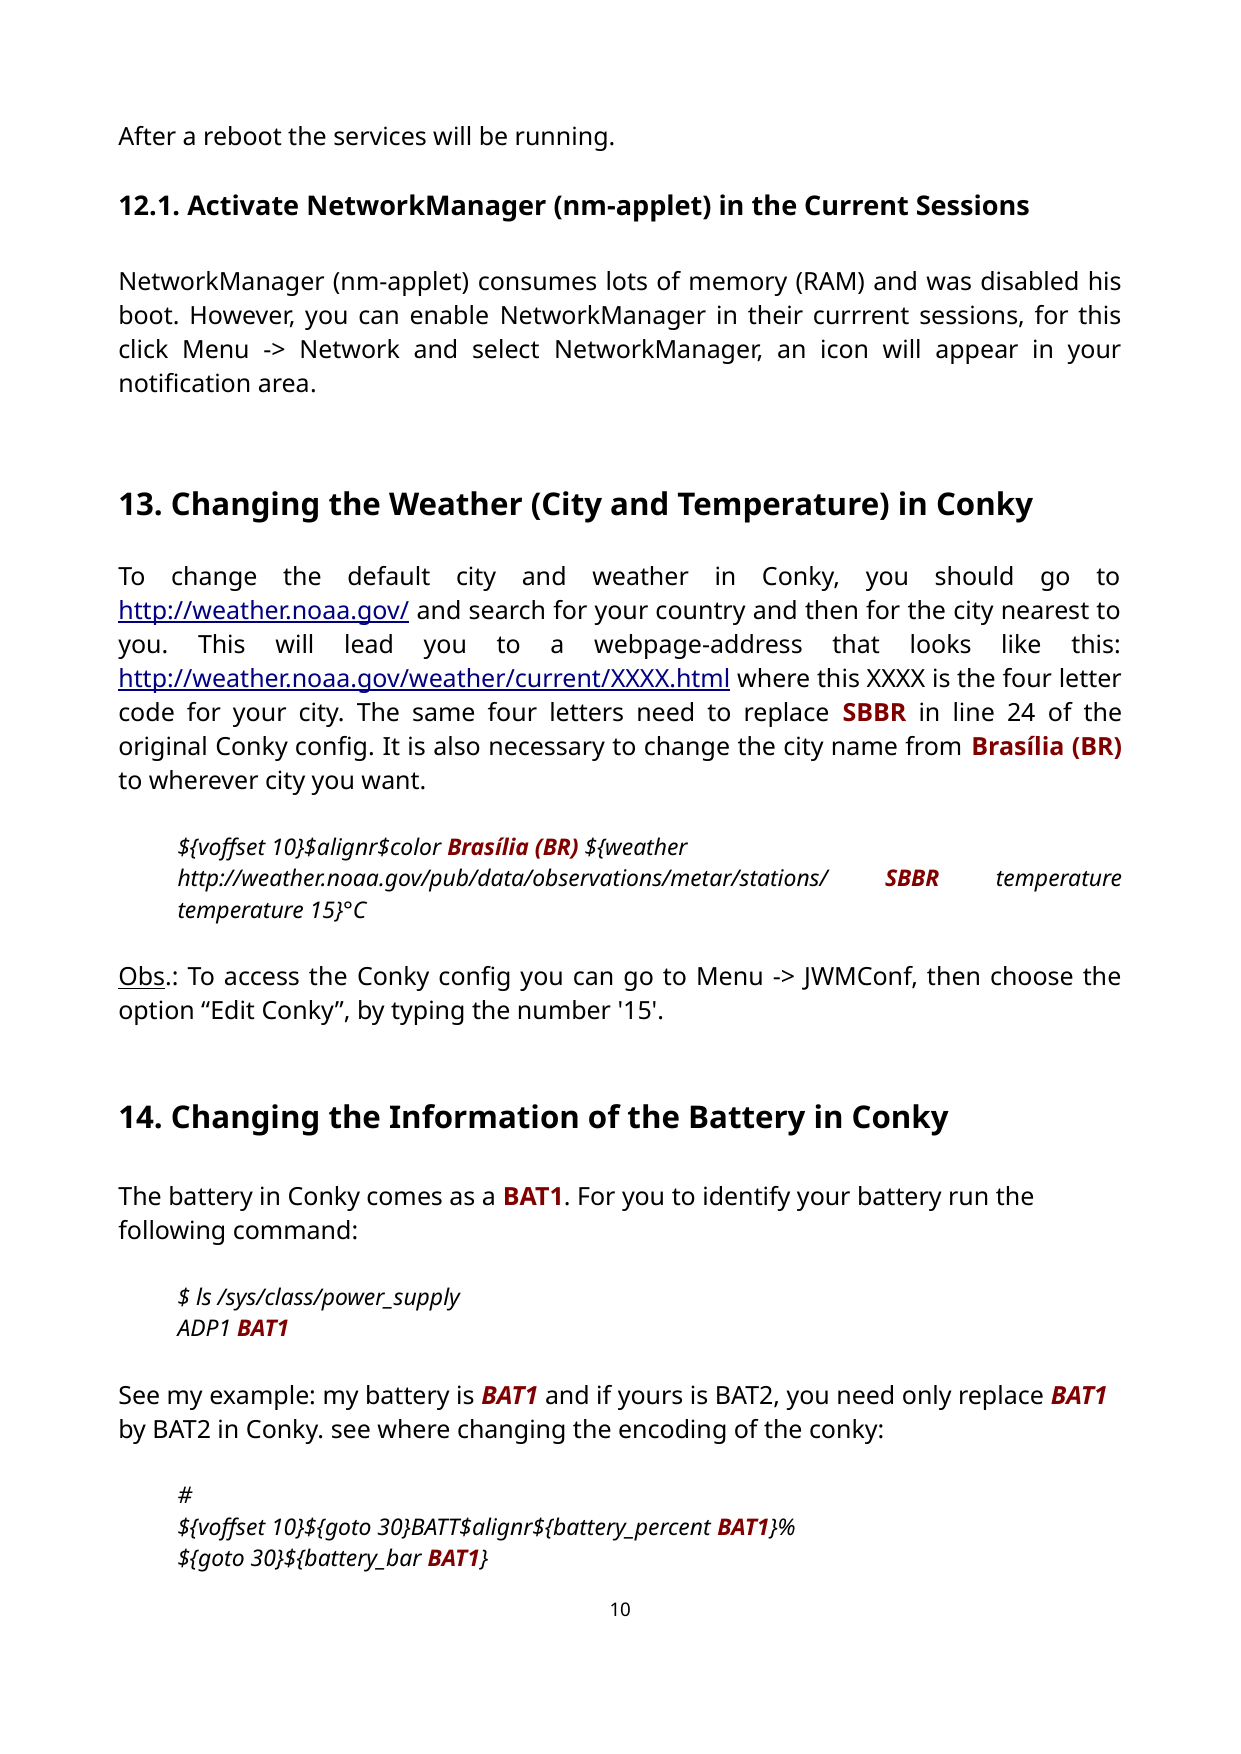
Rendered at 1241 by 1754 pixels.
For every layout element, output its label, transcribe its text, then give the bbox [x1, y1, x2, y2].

text # [177, 1479, 1122, 1511]
text $ ls /sys/class/power_supply [177, 1281, 1122, 1312]
subtitle 14. Changing the Information of the Battery in Conky [118, 1095, 1122, 1138]
text ${goto 30}${battery_bar BAT1} [177, 1542, 1122, 1573]
subtitle 13. Changing the Weather (City and Temperature) in Conky [118, 482, 1122, 524]
text After a reboot the services will be running. [118, 118, 1122, 152]
text ${voffset 10}$alignr$color Brasília (BR) ${weather [177, 831, 1122, 862]
subtitle 12.1. Activate NetworkManager (nm-applet) in the Current Sessions [118, 186, 1122, 223]
text http://weather.noaa.gov/pub/data/observations/metar/stations/ SBBR temperature temperature 15}°C [177, 862, 1122, 925]
text ${voffset 10}${goto 30}BATT$alignr${battery_percent BAT1}% [177, 1511, 1122, 1542]
text See my example: my battery is BAT1 and if yours is BAT2, you need only replace BAT1 by BAT2 in Conky. see where changing the encoding of the conky: [118, 1343, 1122, 1445]
text The battery in Conky comes as a BAT1. For you to identify your battery run the following command: [118, 1178, 1122, 1247]
text ADP1 BAT1 [177, 1312, 1122, 1343]
text NetworkManager (nm-applet) consumes lots of memory (RAM) and was disabled his boot. However, you can enable NetworkManager in their currrent sessions, for this click Menu -> Network and select NetworkManager, an icon will appear in your notification area. [118, 264, 1122, 400]
text Obs.: To access the Conky config you can go to Menu -> JWMConf, then choose the option “Edit Conky”, by typing the number '15'. [118, 959, 1122, 1027]
text To change the default city and weather in Conky, you should go to http://weather.noaa.gov/ and search for your country and then for the city nearest to you. This will lead you to a webpage-address that looks like this: http://weather.noaa.gov/weather/current/XXXX.html where this XXXX is the four letter code for your city. The same four letters need to replace SBBR in line 24 of the original Conky config. It is also necessary to change the city name from Brasília (BR) to wherever city you want. [118, 558, 1122, 797]
